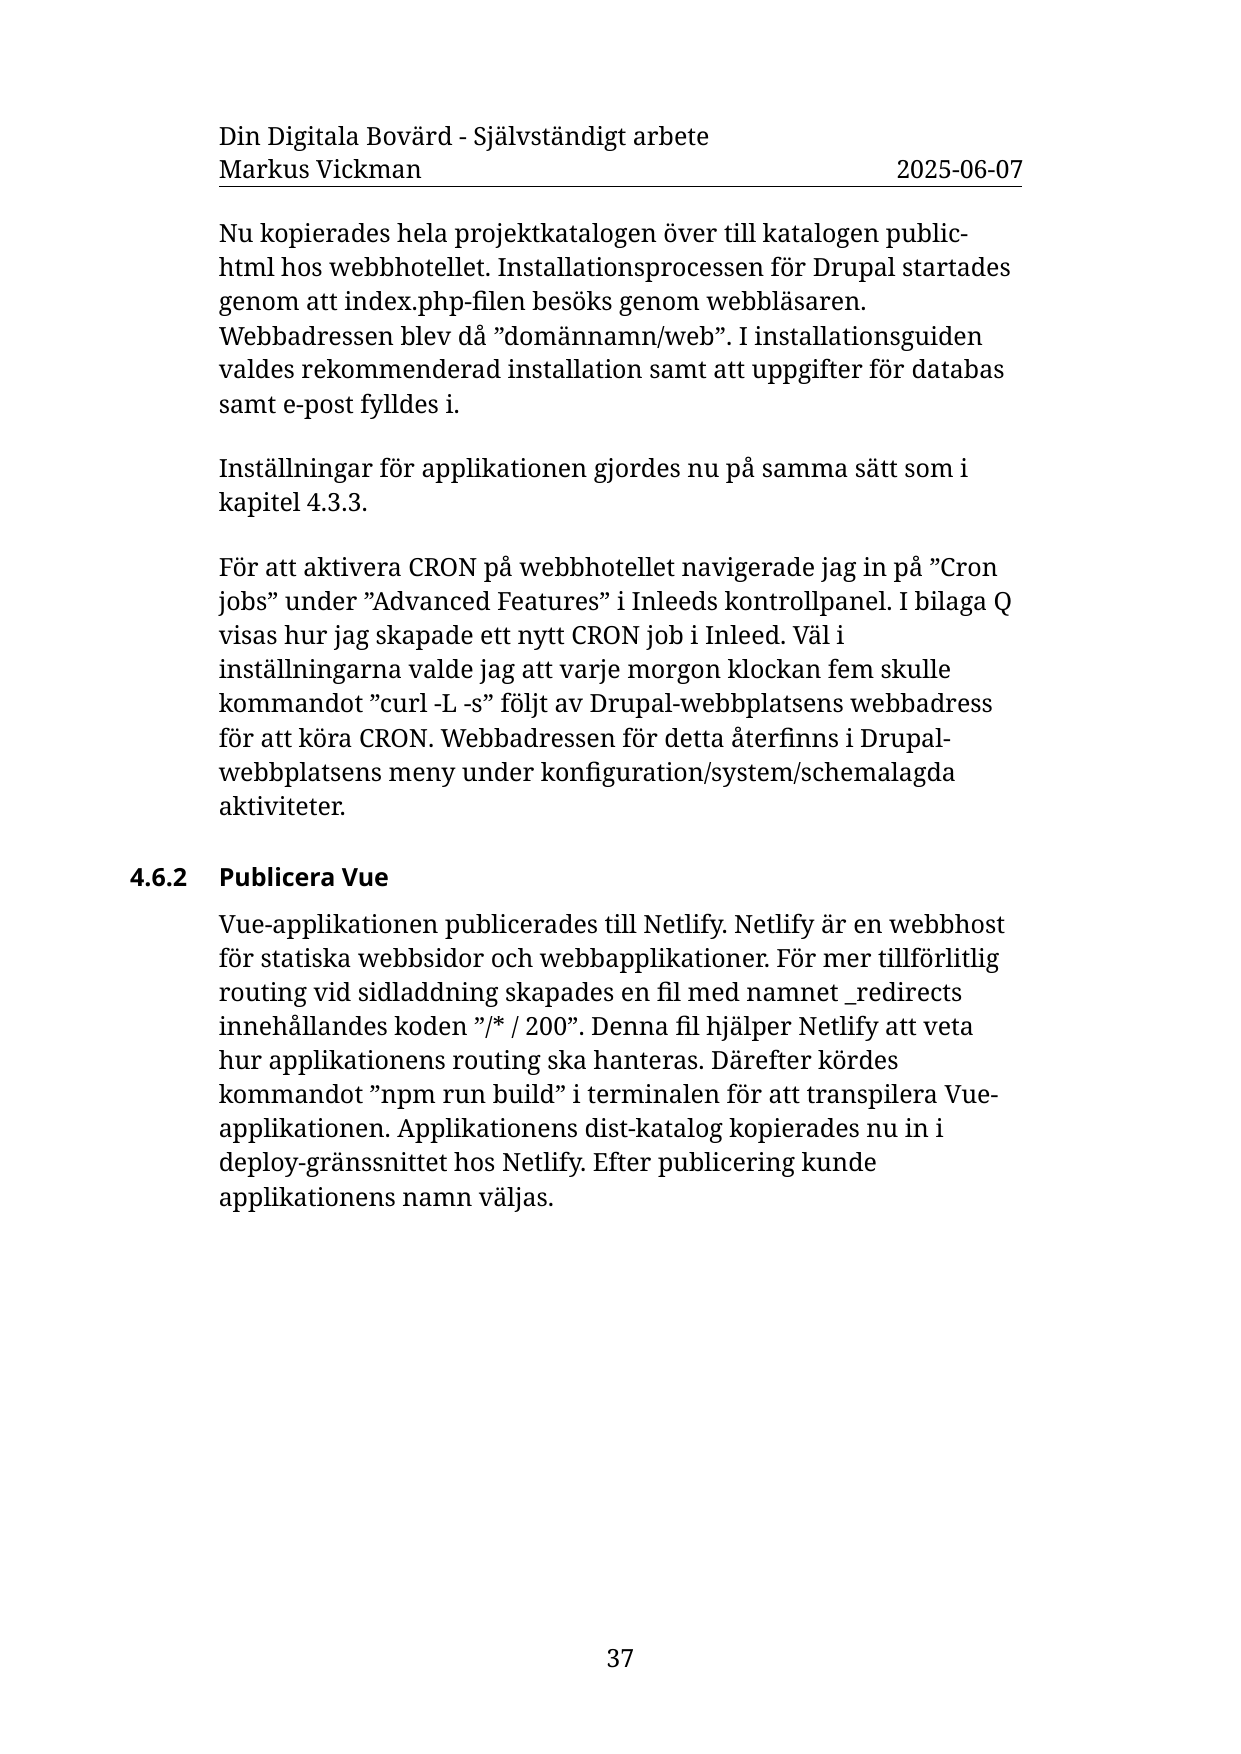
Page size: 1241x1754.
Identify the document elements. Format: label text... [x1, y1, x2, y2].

text För att aktivera CRON på webbhotellet navigerade jag in på ”Cron jobs” under ”Advanced Features” i Inleeds kontrollpanel. I bilaga Q visas hur jag skapade ett nytt CRON job i Inleed. Väl i inställningarna valde jag att varje morgon klockan fem skulle kommandot ”curl -L -s” följt av Drupal-webbplatsens webbadress för att köra CRON. Webbadressen för detta återfinns i Drupal-webbplatsens meny under konfiguration/system/schemalagda aktiviteter. [218, 550, 1022, 822]
subtitle Publicera Vue [130, 859, 1022, 894]
text Vue-applikationen publicerades till Netlify. Netlify är en webbhost för statiska webbsidor och webbapplikationer. För mer tillförlitlig routing vid sidladdning skapades en fil med namnet _redirects innehållandes koden ”/* / 200”. Denna fil hjälper Netlify att veta hur applikationens routing ska hanteras. Därefter kördes kommandot ”npm run build” i terminalen för att transpilera Vue-applikationen. Applikationens dist-katalog kopierades nu in i deploy-gränssnittet hos Netlify. Efter publicering kunde applikationens namn väljas. [218, 907, 1022, 1213]
text Nu kopierades hela projektkatalogen över till katalogen public-html hos webbhotellet. Installationsprocessen för Drupal startades genom att index.php-filen besöks genom webbläsaren. Webbadressen blev då ”domännamn/web”. I installationsguiden valdes rekommenderad installation samt att uppgifter för databas samt e-post fylldes i. [218, 216, 1022, 420]
text Inställningar för applikationen gjordes nu på samma sätt som i kapitel 4.3.3. [218, 451, 1022, 519]
